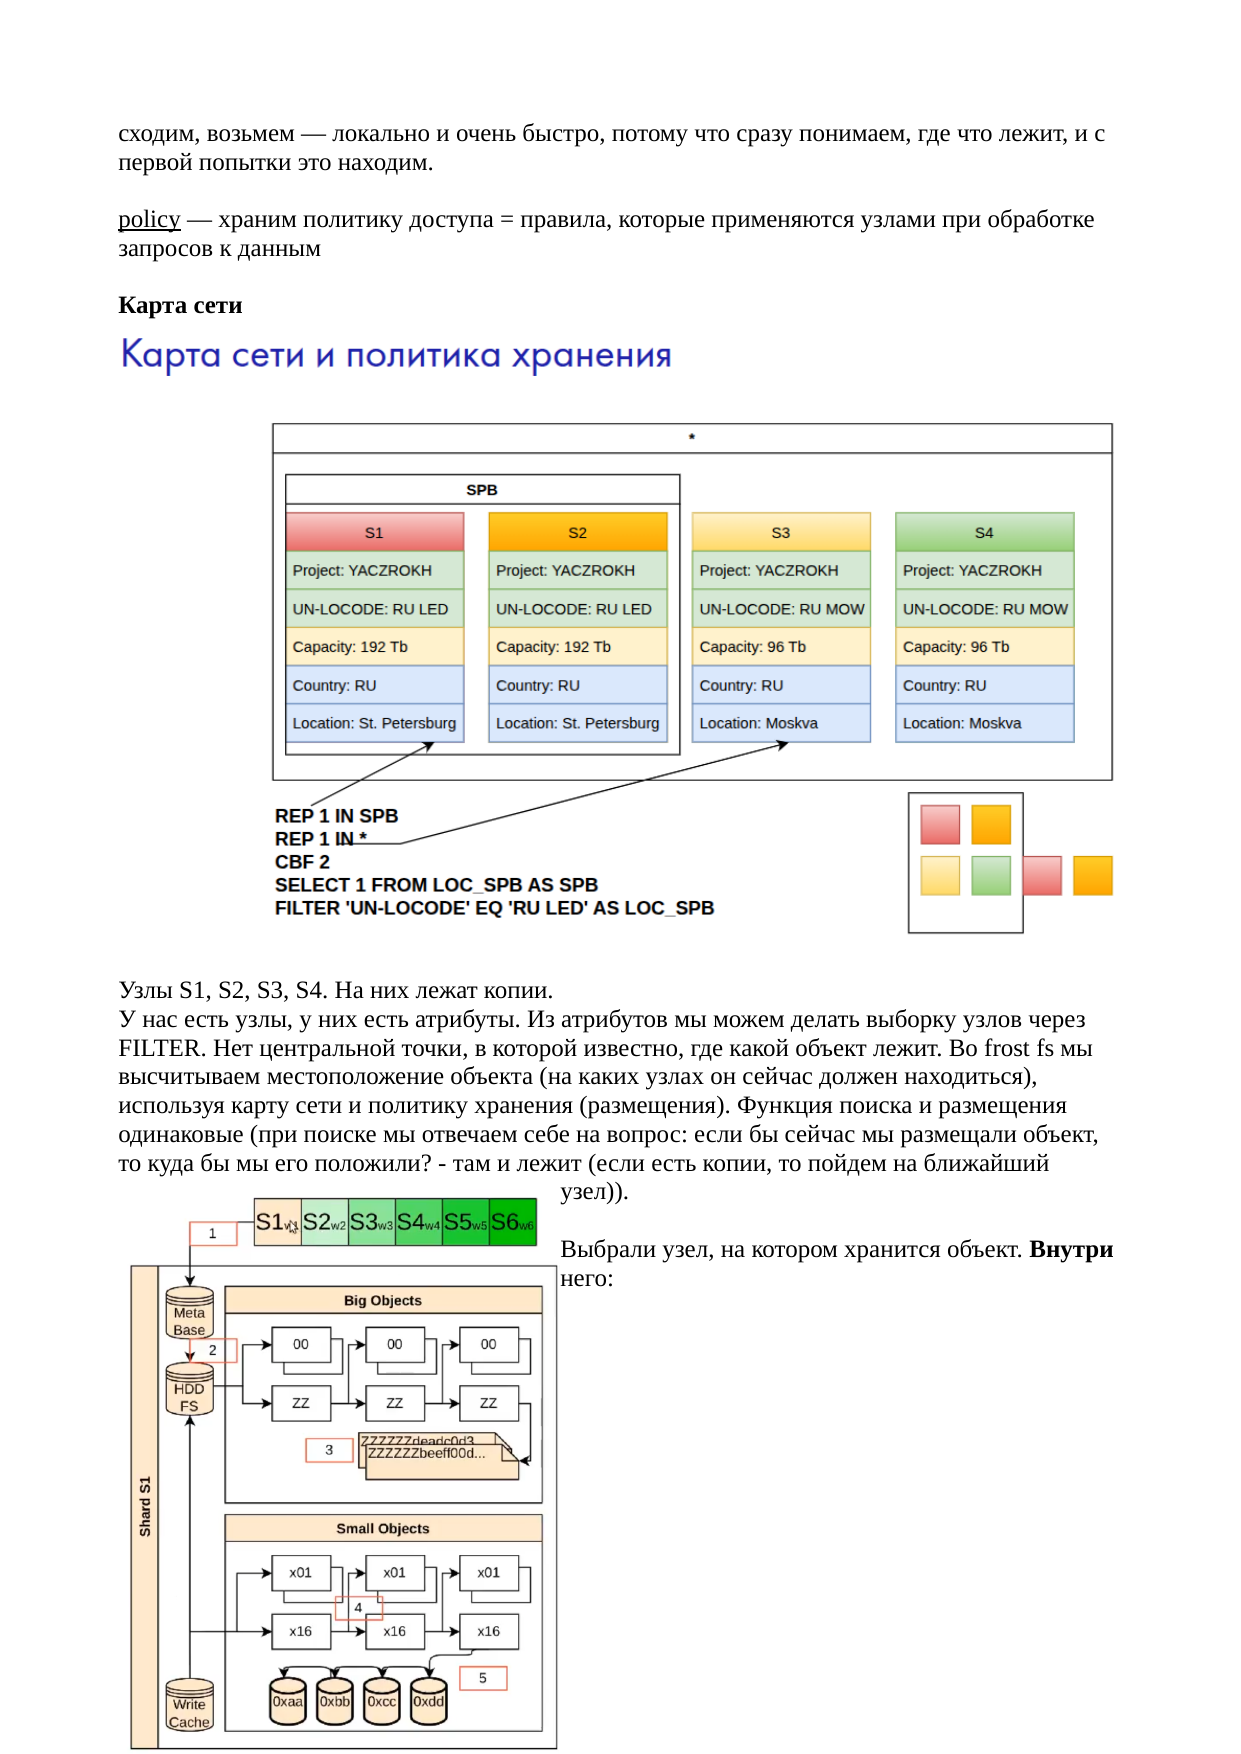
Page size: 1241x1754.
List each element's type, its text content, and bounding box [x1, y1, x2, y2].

text policy — храним политику доступа = правила, которые применяются узлами при обработке запросов к данным [118, 204, 1122, 262]
text Выбрали узел, на котором хранится объект. Внутри него: [560, 1234, 1122, 1291]
picture [118, 331, 1123, 947]
text Узлы S1, S2, S3, S4. На них лежат копии. [118, 975, 1122, 1004]
text У нас есть узлы, у них есть атрибуты. Из атрибутов мы можем делать выборку узлов через FILTER. Нет центральной точки, в которой известно, где какой объект лежит. Во frost fs мы высчитываем местоположение объекта (на каких узлах он сейчас должен находиться), используя карту сети и политику хранения (размещения). Функция поиска и размещения одинаковые (при поиске мы отвечаем себе на вопрос: если бы сейчас мы размещали объект, то куда бы мы его положили? - там и лежит (если есть копии, то пойдем на ближайший узел)). [118, 1004, 1122, 1205]
picture [123, 1187, 560, 1754]
text Карта сети [118, 291, 1122, 319]
text сходим, возьмем — локально и очень быстро, потому что сразу понимаем, где что лежит, и с первой попытки это находим. [118, 118, 1122, 176]
